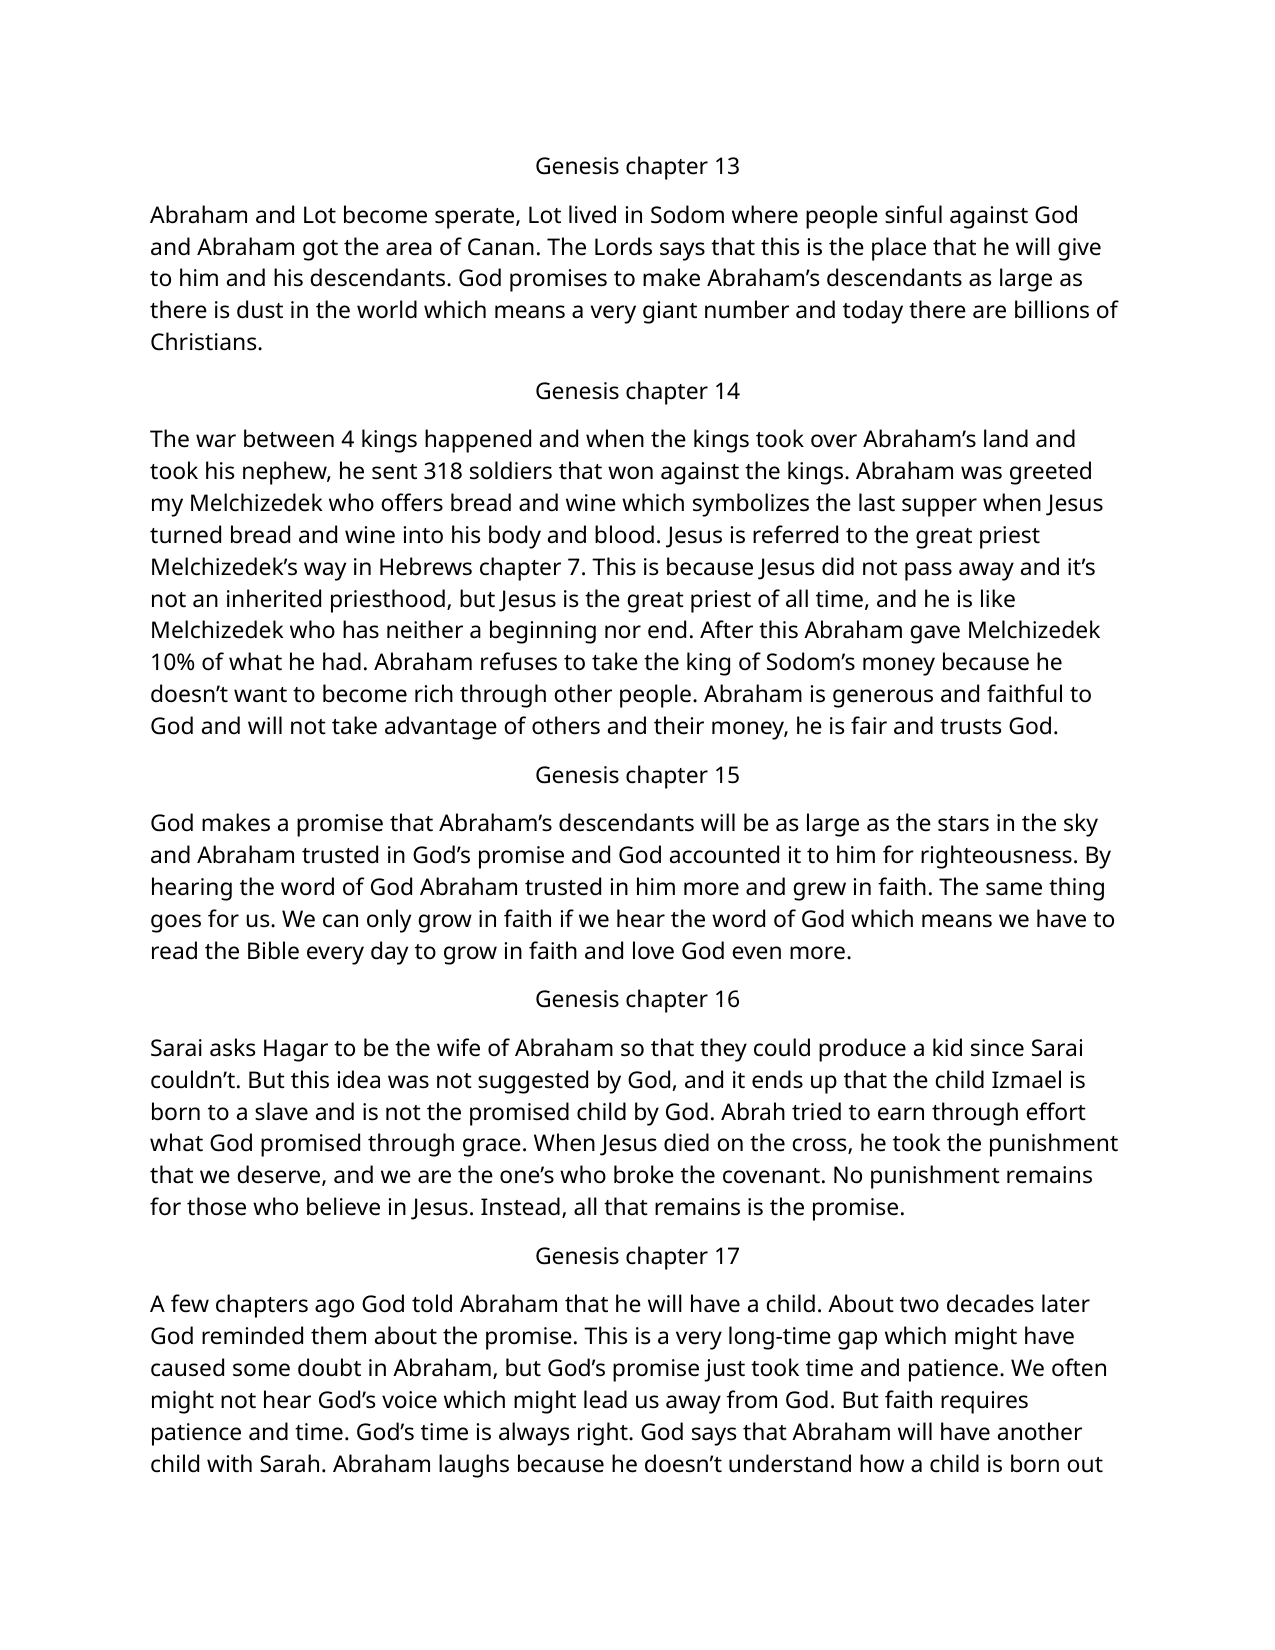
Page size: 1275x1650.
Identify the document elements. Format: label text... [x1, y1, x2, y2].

text Genesis chapter 17 [150, 1239, 1125, 1271]
text Sarai asks Hagar to be the wife of Abraham so that they could produce a kid since Sarai couldn’t. But this idea was not suggested by God, and it ends up that the child Izmael is born to a slave and is not the promised child by God. Abrah tried to earn through effort what God promised through grace. When Jesus died on the cross, he took the punishment that we deserve, and we are the one’s who broke the covenant. No punishment remains for those who believe in Jesus. Instead, all that remains is the promise. [150, 1032, 1125, 1222]
text A few chapters ago God told Abraham that he will have a child. About two decades later God reminded them about the promise. This is a very long-time gap which might have caused some doubt in Abraham, but God’s promise just took time and patience. We often might not hear God’s voice which might lead us away from God. But faith requires patience and time. God’s time is always right. God says that Abraham will have another child with Sarah. Abraham laughs because he doesn’t understand how a child is born out [150, 1288, 1125, 1479]
text God makes a promise that Abraham’s descendants will be as large as the stars in the sky and Abraham trusted in God’s promise and God accounted it to him for righteousness. By hearing the word of God Abraham trusted in him more and grew in faith. The same thing goes for us. We can only grow in faith if we hear the word of God which means we have to read the Bible every day to grow in faith and love God even more. [150, 807, 1125, 966]
text Abraham and Lot become sperate, Lot lived in Sodom where people sinful against God and Abraham got the area of Canan. The Lords says that this is the place that he will give to him and his descendants. God promises to make Abraham’s descendants as large as there is dust in the world which means a very giant number and today there are billions of Christians. [150, 198, 1125, 357]
text Genesis chapter 13 [150, 150, 1125, 181]
text Genesis chapter 15 [150, 758, 1125, 790]
text Genesis chapter 16 [150, 983, 1125, 1014]
text The war between 4 kings happened and when the kings took over Abraham’s land and took his nephew, he sent 318 soldiers that won against the kings. Abraham was greeted my Melchizedek who offers bread and wine which symbolizes the last supper when Jesus turned bread and wine into his body and blood. Jesus is referred to the great priest Melchizedek’s way in Hebrews chapter 7. This is because Jesus did not pass away and it’s not an inherited priesthood, but Jesus is the great priest of all time, and he is like Melchizedek who has neither a beginning nor end. After this Abraham gave Melchizedek 10% of what he had. Abraham refuses to take the king of Sodom’s money because he doesn’t want to become rich through other people. Abraham is generous and faithful to God and will not take advantage of others and their money, he is fair and trusts God. [150, 423, 1125, 741]
text Genesis chapter 14 [150, 374, 1125, 406]
